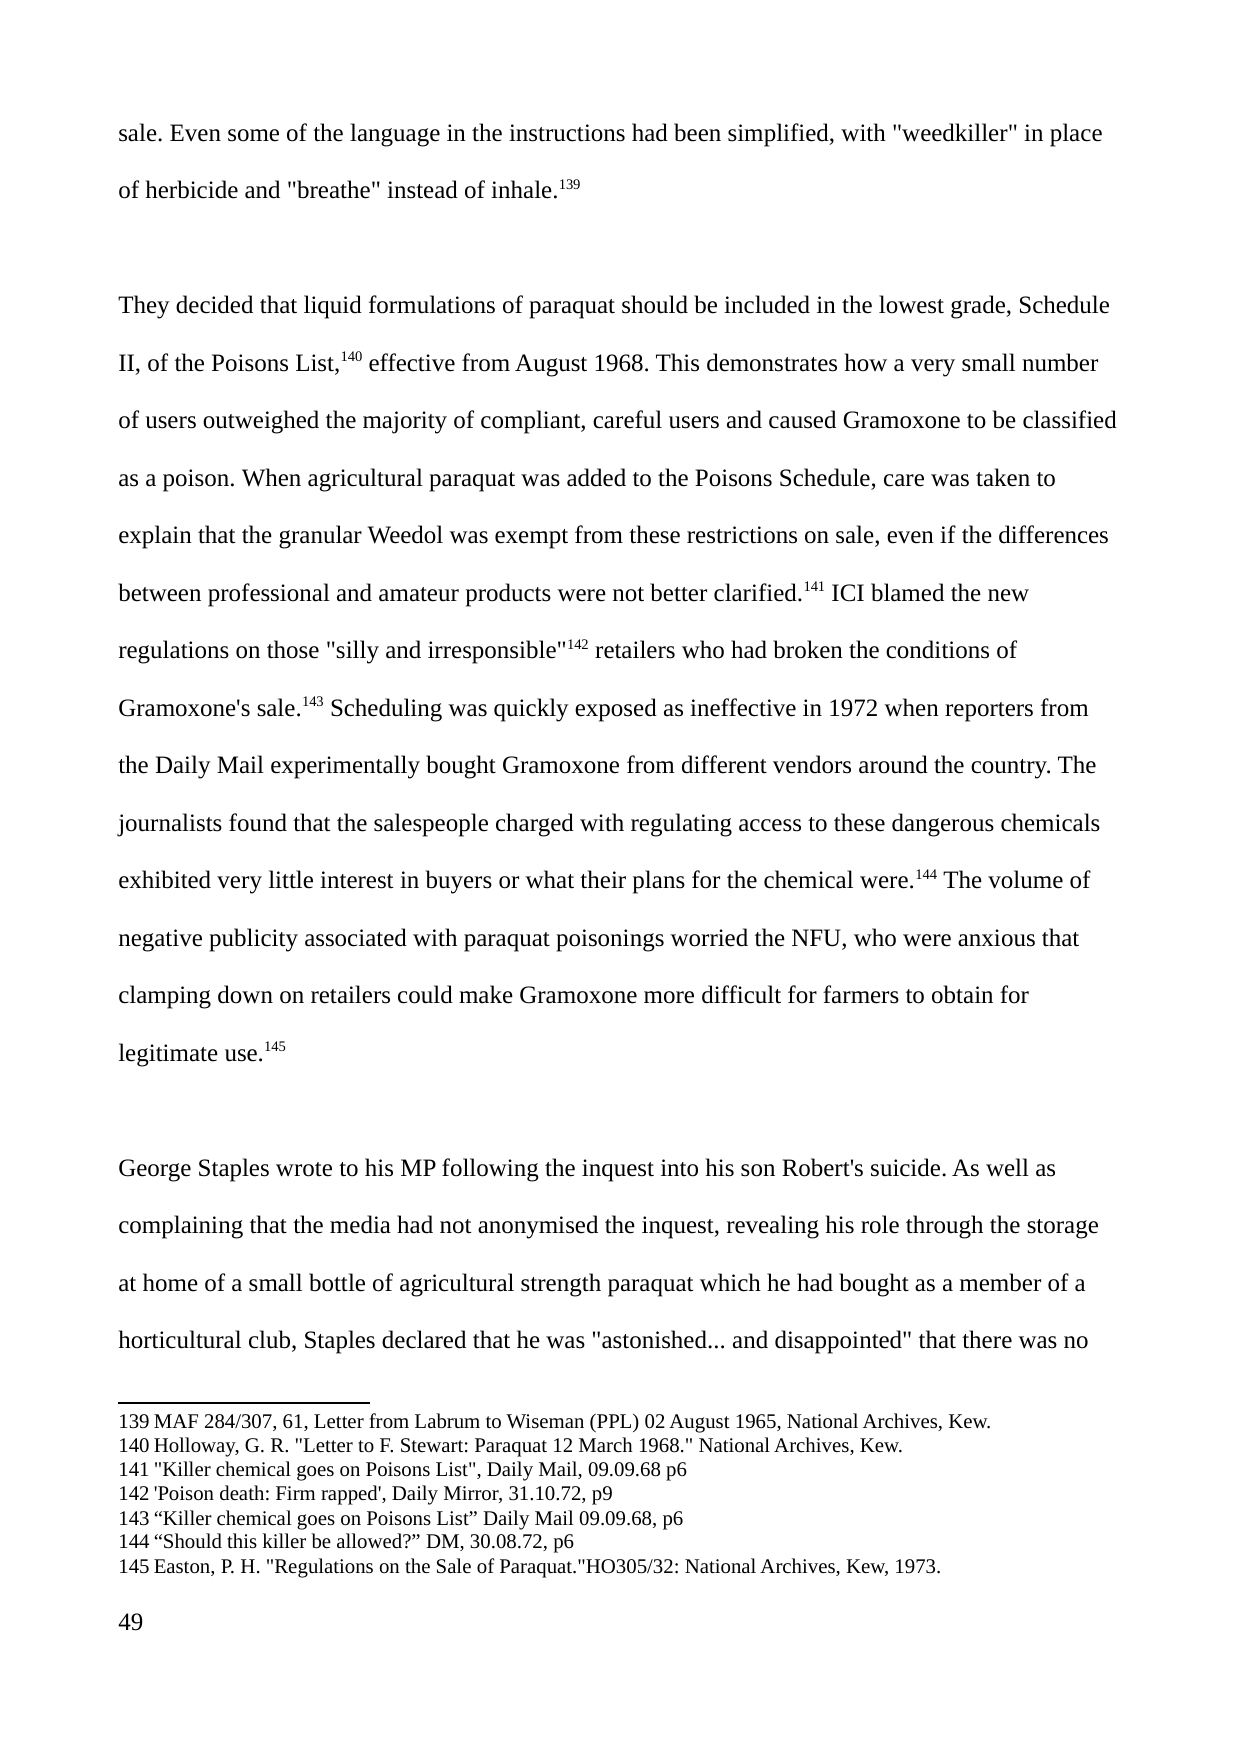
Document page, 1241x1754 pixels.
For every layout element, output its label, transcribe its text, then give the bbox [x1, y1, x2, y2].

text “Killer chemical goes on Poisons List” Daily Mail 09.09.68, p6 [118, 1505, 1122, 1529]
text Holloway, G. R. "Letter to F. Stewart: Paraquat 12 March 1968." National Archives, Kew. [118, 1433, 1122, 1457]
text "Killer chemical goes on Poisons List", Daily Mail, 09.09.68 p6 [118, 1457, 1122, 1481]
text “Should this killer be allowed?” DM, 30.08.72, p6 [118, 1529, 1122, 1553]
text Easton, P. H. "Regulations on the Sale of Paraquat."HO305/32: National Archives, Kew, 1973. [118, 1553, 1122, 1578]
text sale. Even some of the language in the instructions had been simplified, with "weedkiller" in place of herbicide and "breathe" instead of inhale. [118, 118, 1122, 204]
text 'Poison death: Firm rapped', Daily Mirror, 31.10.72, p9 [118, 1481, 1122, 1505]
text George Staples wrote to his MP following the inquest into his son Robert's suicide. As well as complaining that the media had not anonymised the inquest, revealing his role through the storage at home of a small bottle of agricultural strength paraquat which he had bought as a member of a horticultural club, Staples declared that he was "astonished... and disappointed" that there was no [118, 1153, 1122, 1354]
text MAF 284/307, 61, Letter from Labrum to Wiseman (PPL) 02 August 1965, National Archives, Kew. [118, 1409, 1122, 1433]
text They decided that liquid formulations of paraquat should be included in the lowest grade, Schedule II, of the Poisons List, effective from August 1968. This demonstrates how a very small number of users outweighed the majority of compliant, careful users and caused Gramoxone to be classified as a poison. When agricultural paraquat was added to the Poisons Schedule, care was taken to explain that the granular Weedol was exempt from these restrictions on sale, even if the differences between professional and amateur products were not better clarified. ICI blamed the new regulations on those "silly and irresponsible" retailers who had broken the conditions of Gramoxone's sale. Scheduling was quickly exposed as ineffective in 1972 when reporters from the Daily Mail experimentally bought Gramoxone from different vendors around the country. The journalists found that the salespeople charged with regulating access to these dangerous chemicals exhibited very little interest in buyers or what their plans for the chemical were. The volume of negative publicity associated with paraquat poisonings worried the NFU, who were anxious that clamping down on retailers could make Gramoxone more difficult for farmers to obtain for legitimate use. [118, 291, 1122, 1067]
